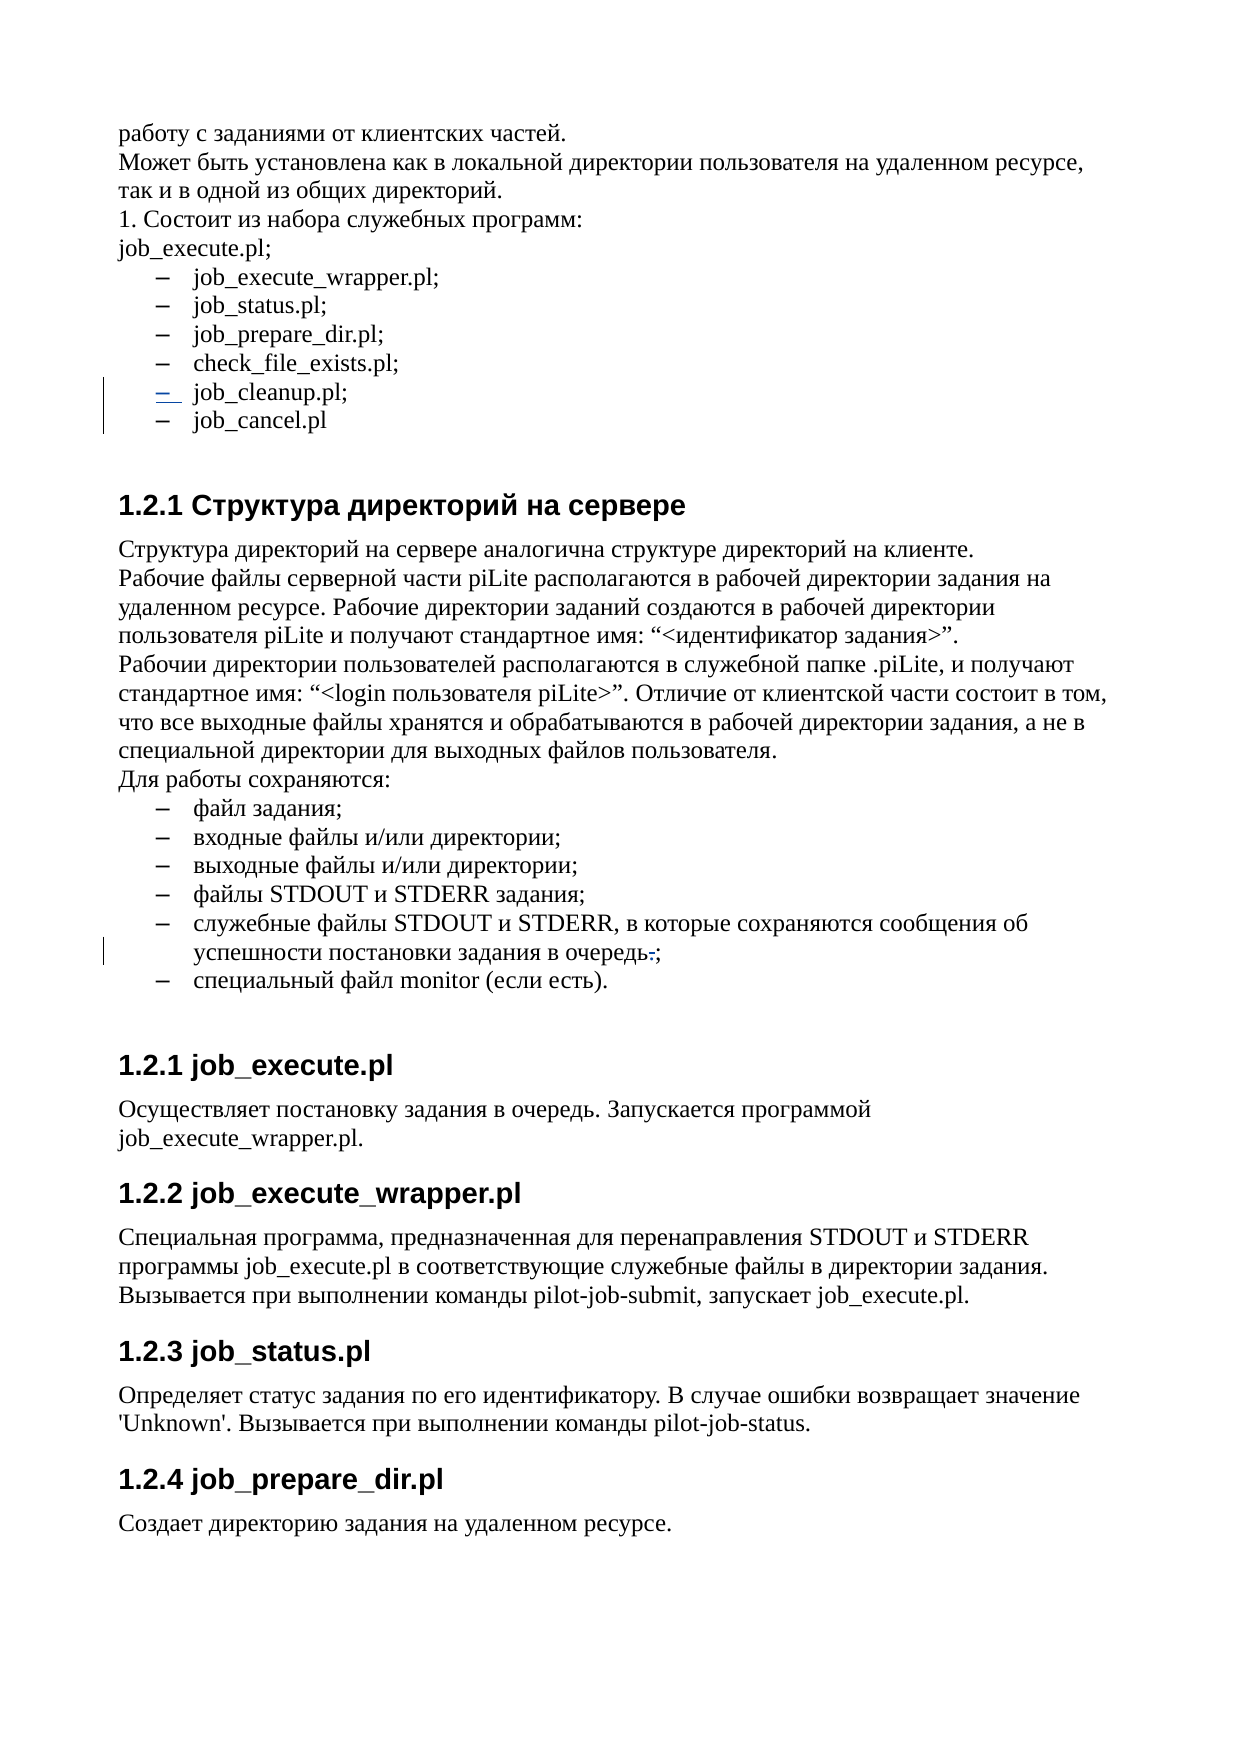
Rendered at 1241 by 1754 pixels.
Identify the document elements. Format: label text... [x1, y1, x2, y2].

text Рабочие файлы серверной части piLite располагаются в рабочей директории задания на удаленном ресурсе. Рабочие директории заданий создаются в рабочей директории пользователя piLite и получают стандартное имя: “<идентификатор задания>”. [118, 563, 1122, 649]
subtitle 1.2.2 job_execute_wrapper.pl [118, 1176, 1122, 1210]
subtitle 1.2.4 job_prepare_dir.pl [118, 1462, 1122, 1496]
list check_file_exists.pl; [156, 348, 1122, 377]
text 1. Состоит из набора служебных программ: [118, 204, 1122, 233]
subtitle 1.2.1 job_execute.pl [118, 1048, 1122, 1081]
list job_cleanup.pl; [156, 377, 1122, 406]
text Осуществляет постановку задания в очередь. Запускается программой job_execute_wrapper.pl. [118, 1094, 1122, 1151]
subtitle 1.2.1 Структура директорий на сервере [118, 488, 1122, 522]
text Рабочии директории пользователей располагаются в служебной папке .piLite, и получают стандартное имя: “<login пользователя piLite>”. Отличие от клиентской части состоит в том, что все выходные файлы хранятся и обрабатываются в рабочей директории задания, а не в специальной директории для выходных файлов пользователя. [118, 649, 1122, 764]
list job_cancel.pl [156, 406, 1122, 434]
text Для работы сохраняются: [118, 764, 1122, 793]
text job_execute.pl; [118, 233, 1122, 262]
text Может быть установлена как в локальной директории пользователя на удаленном ресурсе, так и в одной из общих директорий. [118, 147, 1122, 204]
subtitle 1.2.3 job_status.pl [118, 1334, 1122, 1367]
text Определяет статус задания по его идентификатору. В случае ошибки возвращает значение 'Unknown'. Вызывается при выполнении команды pilot-job-status. [118, 1380, 1122, 1437]
list файл задания; [156, 793, 1122, 822]
list входные файлы и/или директории; [156, 822, 1122, 850]
text Структура директорий на сервере аналогична структуре директорий на клиенте. [118, 534, 1122, 563]
text Специальная программа, предназначенная для перенаправления STDOUT и STDERR программы job_execute.pl в соответствующие служебные файлы в директории задания. Вызывается при выполнении команды pilot-job-submit, запускает job_execute.pl. [118, 1222, 1122, 1309]
list специальный файл monitor (если есть). [156, 965, 1122, 994]
list job_prepare_dir.pl; [156, 319, 1122, 348]
list выходные файлы и/или директории; [156, 850, 1122, 879]
list файлы STDOUT и STDERR задания; [156, 879, 1122, 908]
text Создает директорию задания на удаленном ресурсе. [118, 1508, 1122, 1537]
list job_execute_wrapper.pl; [156, 262, 1122, 291]
list job_status.pl; [156, 291, 1122, 319]
text работу с заданиями от клиентских частей. [118, 118, 1122, 147]
list служебные файлы STDOUT и STDERR, в которые сохраняются сообщения об успешности постановки задания в очередь; [156, 908, 1122, 965]
